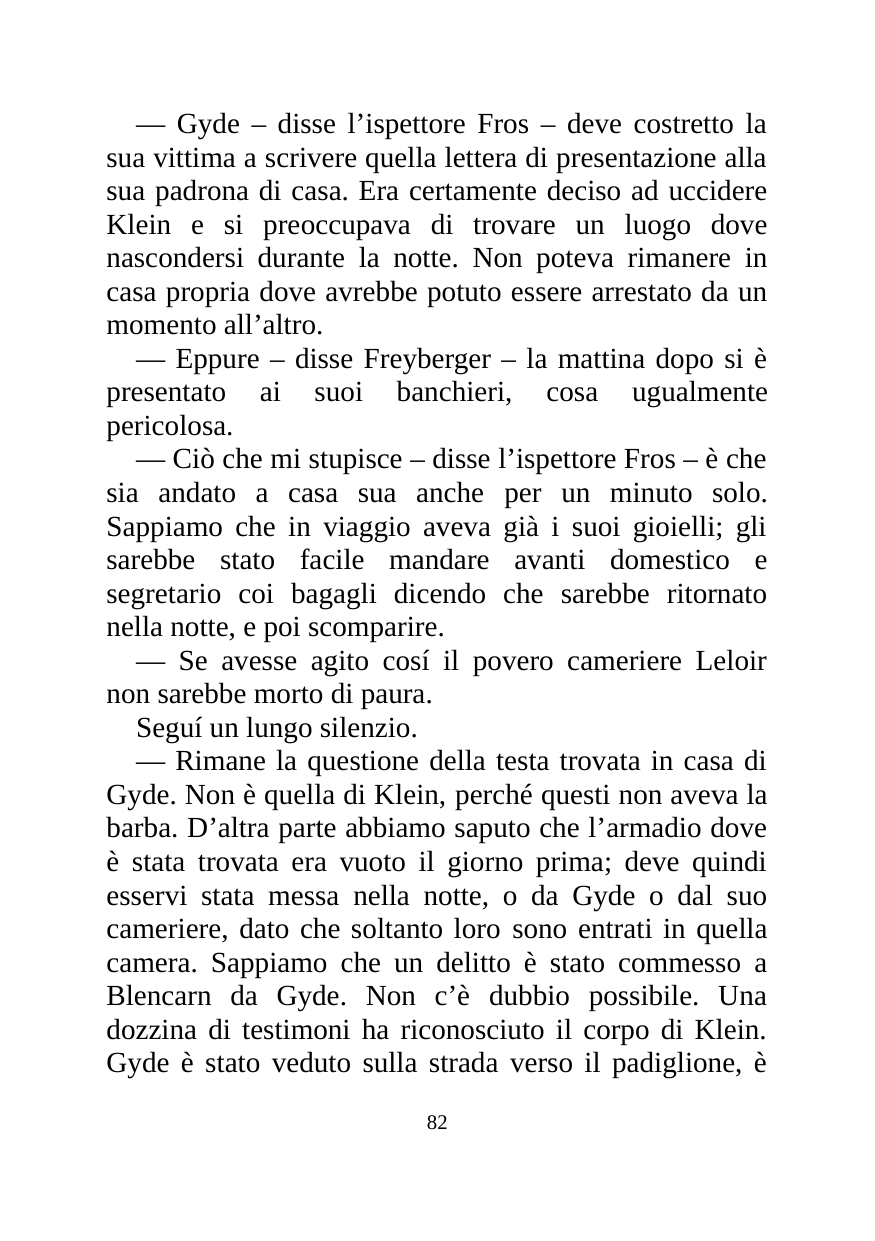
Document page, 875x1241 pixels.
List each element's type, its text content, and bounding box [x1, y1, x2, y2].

text — Se avesse agito cosí il povero cameriere Leloir non sarebbe morto di paura. [106, 643, 768, 710]
text Seguí un lungo silenzio. [106, 710, 768, 743]
text — Rimane la questione della testa trovata in casa di Gyde. Non è quella di Klein, perché questi non aveva la barba. D’altra parte abbiamo saputo che l’armadio dove è stata trovata era vuoto il giorno prima; deve quindi esservi stata messa nella notte, o da Gyde o dal suo cameriere, dato che soltanto loro sono entrati in quella camera. Sappiamo che un delitto è stato commesso a Blencarn da Gyde. Non c’è dubbio possibile. Una dozzina di testimoni ha riconosciuto il corpo di Klein. Gyde è stato veduto sulla strada verso il padiglione, è [106, 743, 768, 1079]
text — Eppure – disse Freyberger – la mattina dopo si è presentato ai suoi banchieri, cosa ugualmente pericolosa. [106, 341, 768, 442]
text — Gyde – disse l’ispettore Fros – deve costretto la sua vittima a scrivere quella lettera di presentazione alla sua padrona di casa. Era certamente deciso ad uccidere Klein e si preoccupava di trovare un luogo dove nascondersi durante la notte. Non poteva rimanere in casa propria dove avrebbe potuto essere arrestato da un momento all’altro. [106, 106, 768, 341]
text — Ciò che mi stupisce – disse l’ispettore Fros – è che sia andato a casa sua anche per un minuto solo. Sappiamo che in viaggio aveva già i suoi gioielli; gli sarebbe stato facile mandare avanti domestico e segretario coi bagagli dicendo che sarebbe ritornato nella notte, e poi scomparire. [106, 442, 768, 643]
